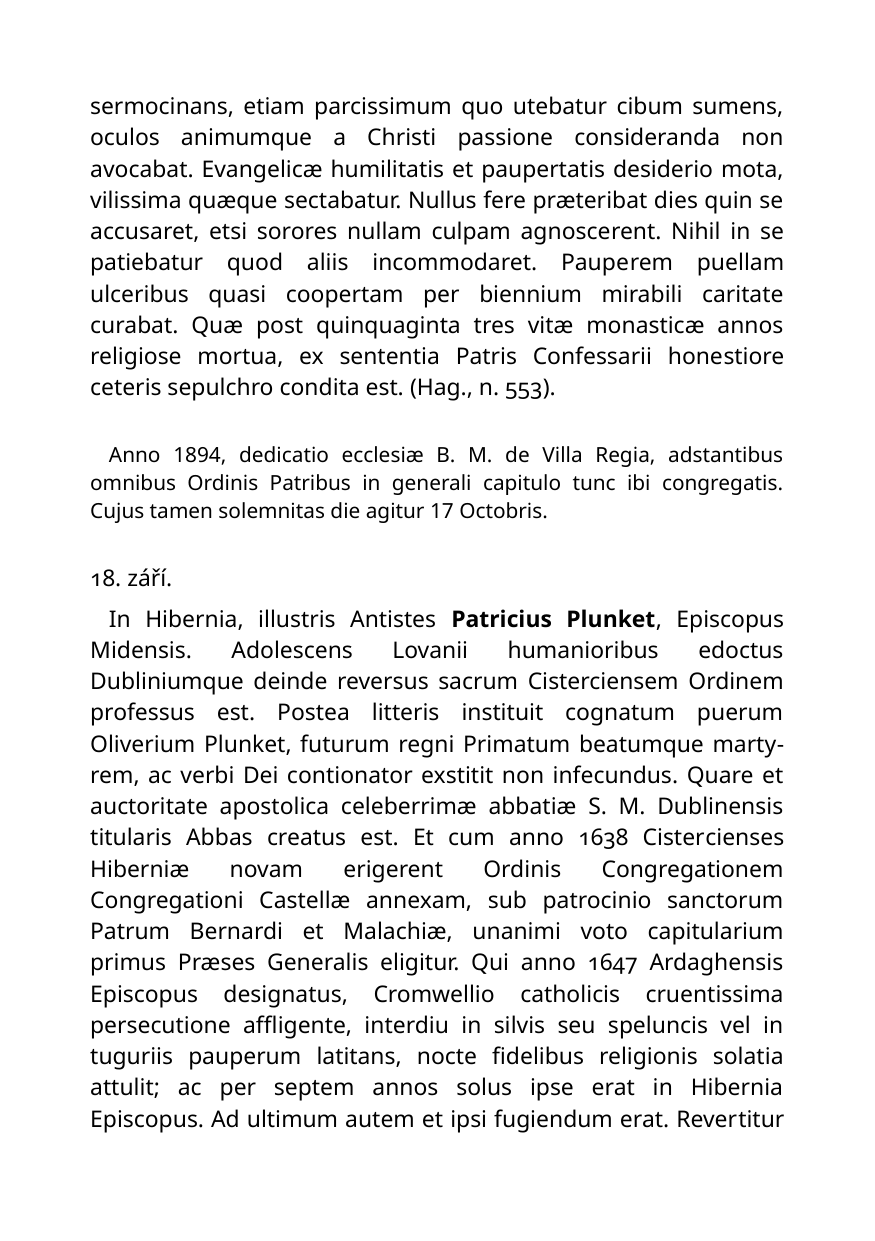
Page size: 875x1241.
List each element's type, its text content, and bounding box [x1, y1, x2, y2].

text sermocinans, etiam parcissimum quo utebatur cibum sumens, oculos animumque a Christi passione consideranda non avocabat. Evangelicæ humilitatis et paupertatis desiderio mota, vilissima quæque sectabatur. Nullus fere præteribat dies quin se accusaret, etsi sorores nullam culpam agnosce­rent. Nihil in se patiebatur quod aliis incommodaret. Paupe­rem puellam ulceribus quasi coopertam per biennium mirabili caritate curabat. Quæ post quinquaginta tres vitæ monasticæ annos religiose mortua, ex sententia Patris Confessarii hone­stiore ceteris sepulchro condita est. (Hag., n. 553). [90, 90, 784, 402]
text In Hibernia, illustris Antistes Patricius Plunket, Episco­pus Midensis. Adolescens Lovanii humanioribus edoctus Dubliniumque deinde reversus sacrum Cisterciensem Ordinem professus est. Postea litteris instituit cognatum puerum Oliverium Plunket, futurum regni Primatum beatumque marty­rem, ac verbi Dei contionator exstitit non infecundus. Quare et auctoritate apostolica celeberrimæ abbatiæ S. M. Dublinensis titularis Abbas creatus est. Et cum anno 1638 Cister­cienses Hiberniæ novam erigerent Ordinis Congregationem Congregationi Castellæ annexam, sub patrocinio sanctorum Patrum Bernardi et Malachiæ, unanimi voto capitularium primus Præses Generalis eligitur. Qui anno 1647 Ardaghensis Episcopus designatus, Cromwellio catholicis cruentissima persecutione affligente, interdiu in silvis seu speluncis vel in tuguriis pauperum latitans, nocte fidelibus religionis solatia attulit; ac per septem annos solus ipse erat in Hibernia Episcopus. Ad ultimum autem et ipsi fugiendum erat. Rever­titur [90, 603, 784, 1134]
text Anno 1894, dedicatio ecclesiæ B. M. de Villa Regia, adstantibus omnibus Ordinis Patribus in generali capitulo tunc ibi congregatis. Cujus tamen solemnitas die agitur 17 Octobris. [90, 440, 784, 525]
text 18. září. [90, 562, 784, 594]
